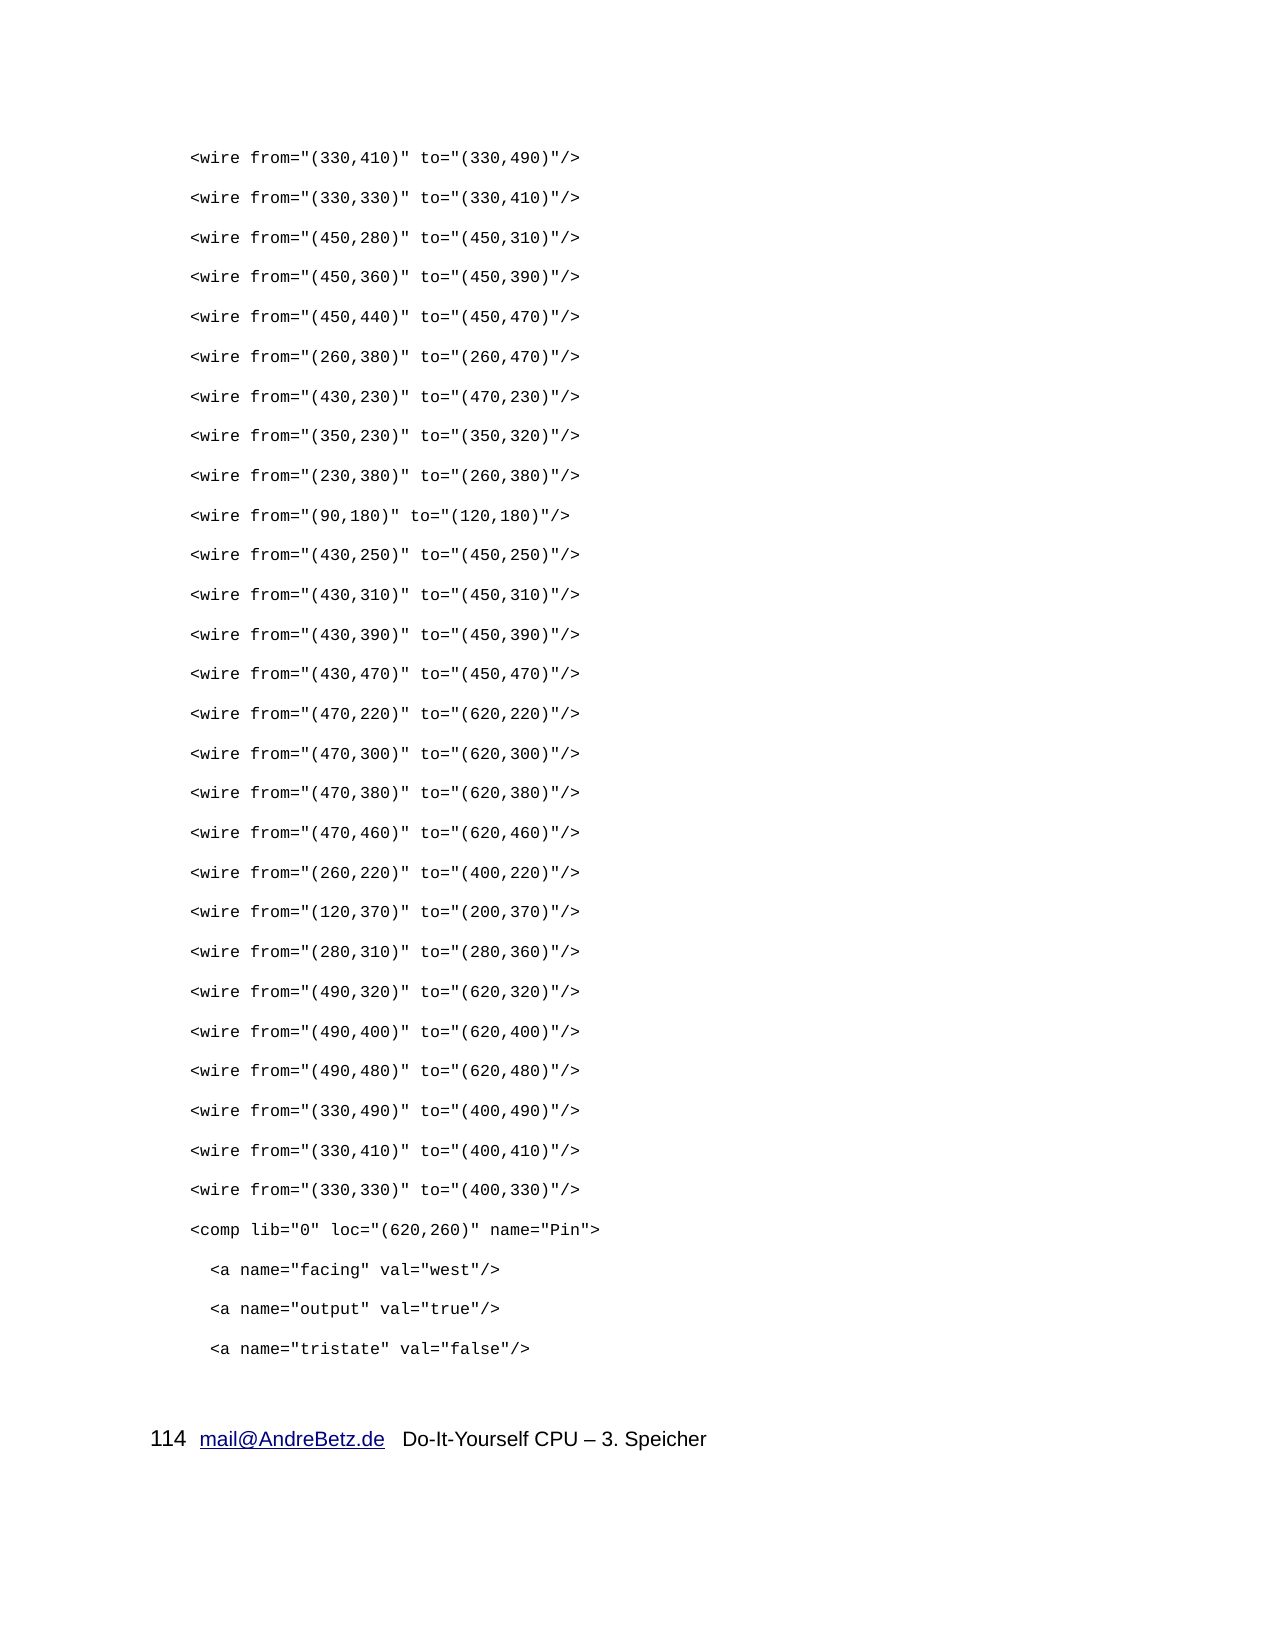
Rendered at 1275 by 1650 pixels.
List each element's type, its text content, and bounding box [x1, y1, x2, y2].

text <wire from="(330,410)" to="(400,410)"/> [150, 1142, 1125, 1161]
text <wire from="(90,180)" to="(120,180)"/> [150, 507, 1125, 526]
text <wire from="(470,300)" to="(620,300)"/> [150, 745, 1125, 764]
text <wire from="(350,230)" to="(350,320)"/> [150, 428, 1125, 447]
text <wire from="(330,330)" to="(330,410)"/> [150, 190, 1125, 208]
text <wire from="(490,480)" to="(620,480)"/> [150, 1063, 1125, 1082]
text <wire from="(430,310)" to="(450,310)"/> [150, 587, 1125, 605]
text <wire from="(470,380)" to="(620,380)"/> [150, 785, 1125, 804]
text <wire from="(470,220)" to="(620,220)"/> [150, 706, 1125, 724]
text <wire from="(230,380)" to="(260,380)"/> [150, 467, 1125, 486]
text <a name="facing" val="west"/> [150, 1261, 1125, 1280]
text <wire from="(260,220)" to="(400,220)"/> [150, 864, 1125, 883]
text <wire from="(260,380)" to="(260,470)"/> [150, 348, 1125, 367]
text <wire from="(280,310)" to="(280,360)"/> [150, 944, 1125, 963]
text <wire from="(450,440)" to="(450,470)"/> [150, 309, 1125, 328]
text <wire from="(430,470)" to="(450,470)"/> [150, 666, 1125, 685]
text <wire from="(430,230)" to="(470,230)"/> [150, 388, 1125, 407]
text <wire from="(120,370)" to="(200,370)"/> [150, 904, 1125, 923]
text <wire from="(330,490)" to="(400,490)"/> [150, 1102, 1125, 1121]
text <a name="output" val="true"/> [150, 1301, 1125, 1320]
text <wire from="(430,250)" to="(450,250)"/> [150, 547, 1125, 566]
text <a name="tristate" val="false"/> [150, 1341, 1125, 1359]
text <wire from="(450,360)" to="(450,390)"/> [150, 269, 1125, 288]
text <wire from="(430,390)" to="(450,390)"/> [150, 626, 1125, 645]
text <wire from="(330,410)" to="(330,490)"/> [150, 150, 1125, 169]
text <wire from="(450,280)" to="(450,310)"/> [150, 229, 1125, 248]
text <wire from="(330,330)" to="(400,330)"/> [150, 1182, 1125, 1201]
text <wire from="(490,320)" to="(620,320)"/> [150, 983, 1125, 1002]
text <wire from="(490,400)" to="(620,400)"/> [150, 1023, 1125, 1042]
text <wire from="(470,460)" to="(620,460)"/> [150, 825, 1125, 843]
text <comp lib="0" loc="(620,260)" name="Pin"> [150, 1222, 1125, 1240]
